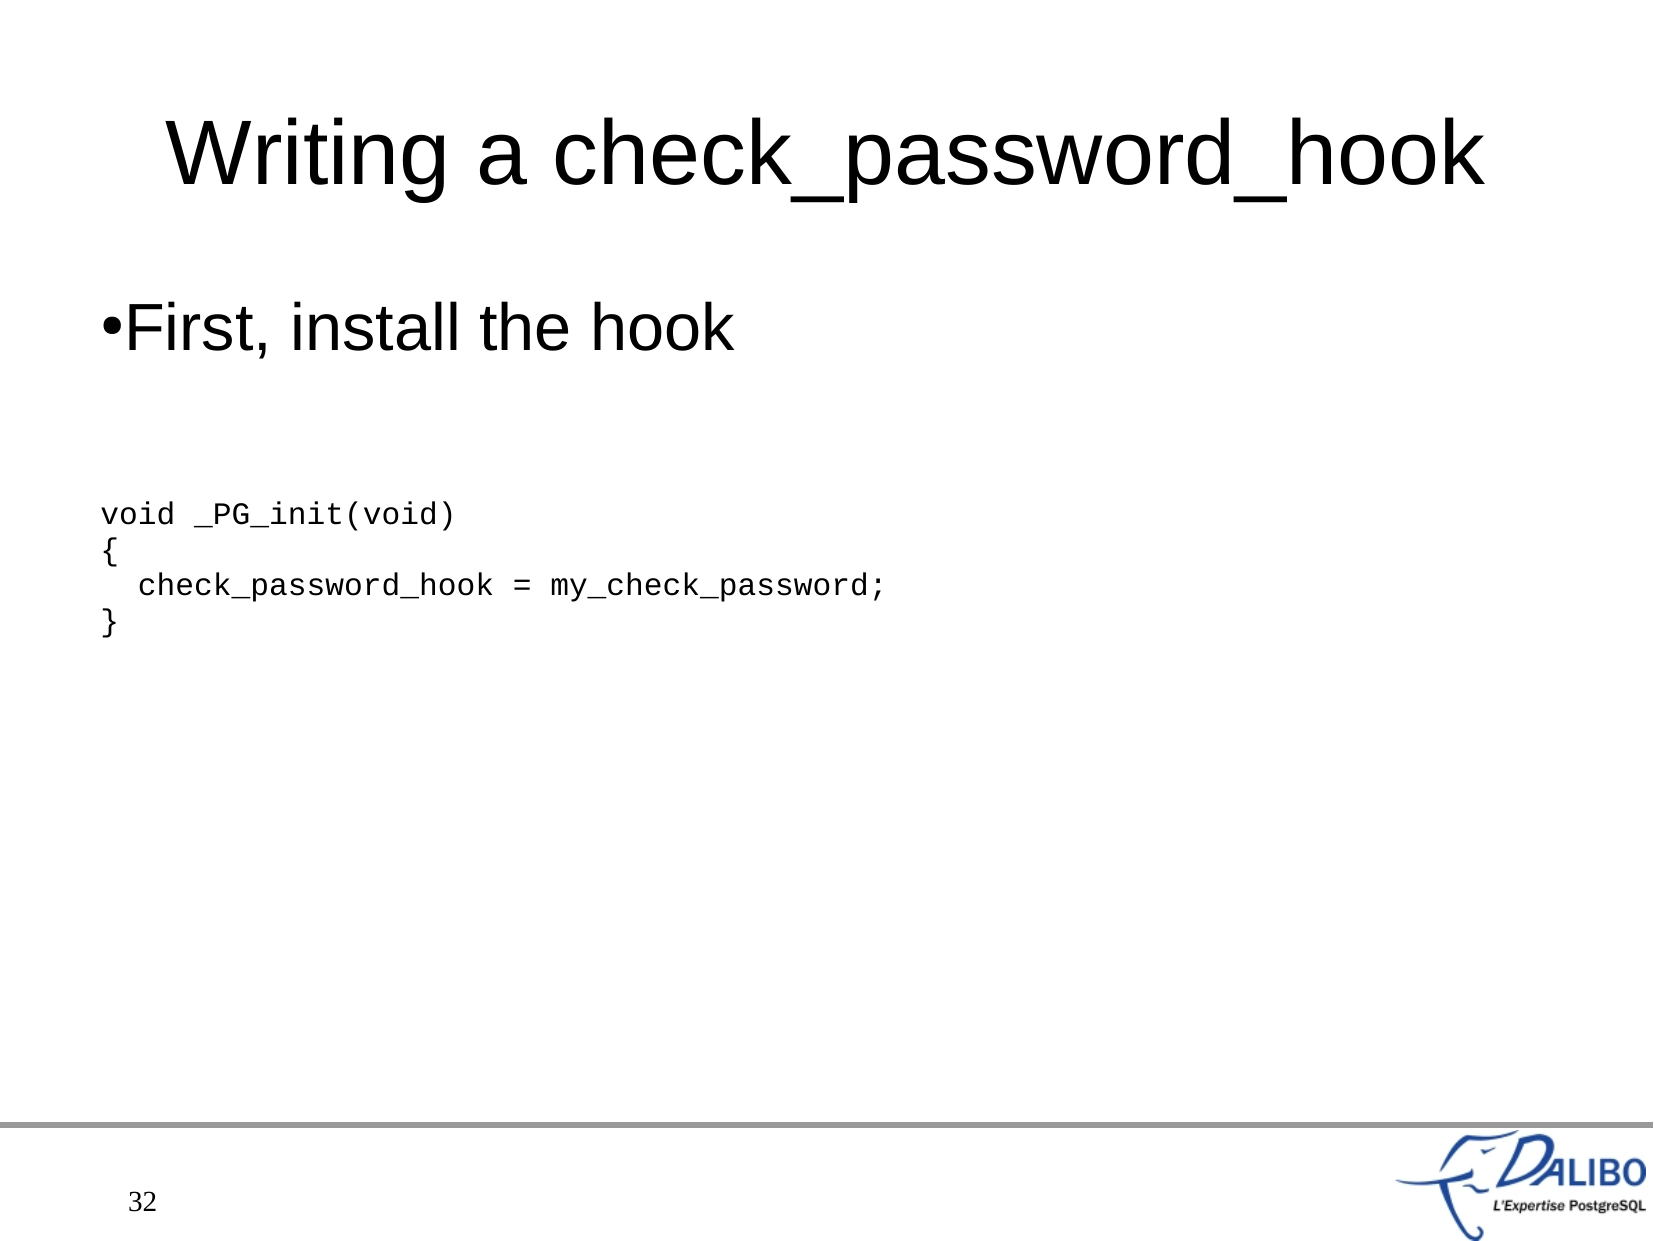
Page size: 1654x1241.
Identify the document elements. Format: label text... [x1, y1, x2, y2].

list First, install the hook void _PG_init(void) { check_password_hook = my_check_password; } [82, 290, 1571, 1109]
picture [1395, 1130, 1646, 1241]
title Writing a check_password_hook [82, 49, 1571, 257]
